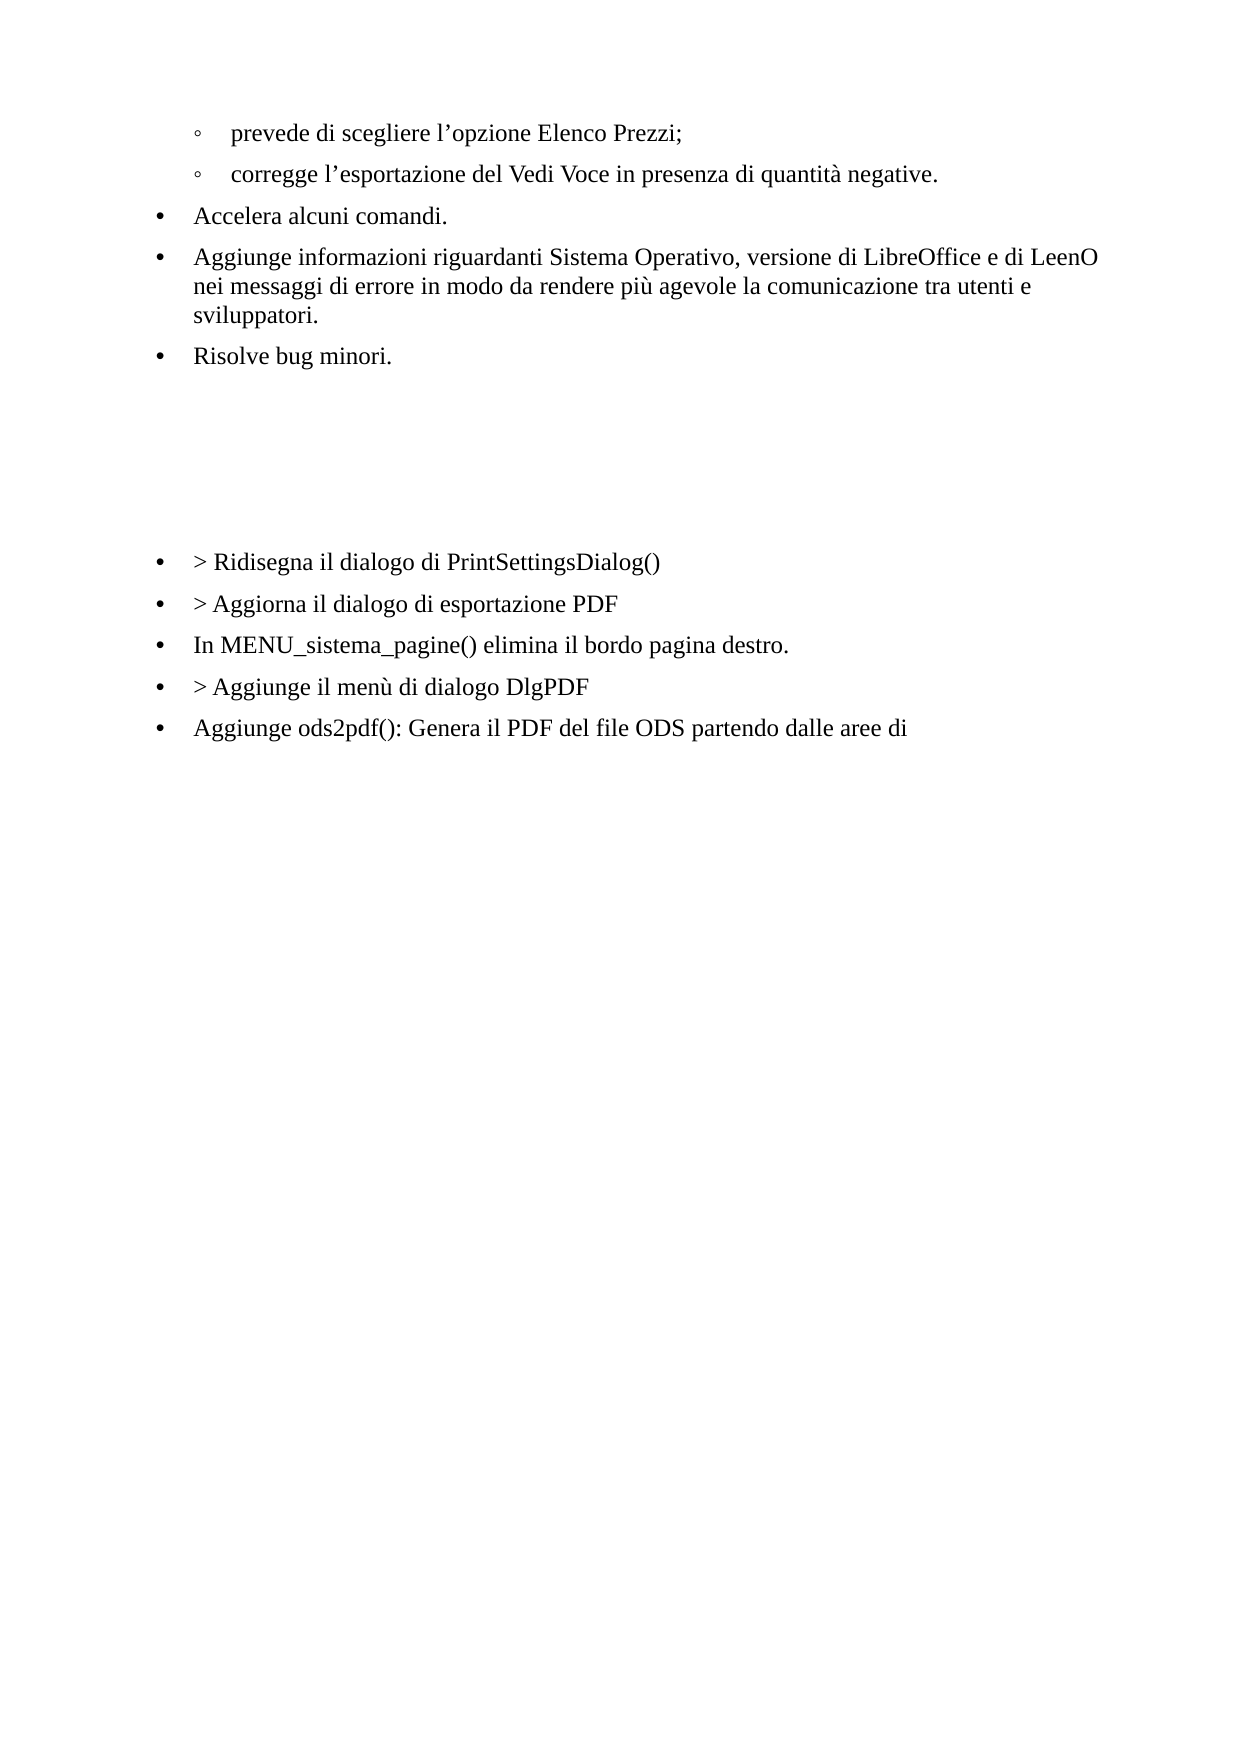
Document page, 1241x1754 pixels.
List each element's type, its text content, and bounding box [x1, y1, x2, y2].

list > Ridisegna il dialogo di PrintSettingsDialog() [156, 547, 1122, 576]
list corregge l’esportazione del Vedi Voce in presenza di quantità negative. [193, 159, 1122, 188]
list Aggiunge informazioni riguardanti Sistema Operativo, versione di LibreOffice e di LeenO nei messaggi di errore in modo da rendere più agevole la comunicazione tra utenti e sviluppatori. [156, 242, 1122, 328]
list > Aggiorna il dialogo di esportazione PDF [156, 589, 1122, 618]
list prevede di scegliere l’opzione Elenco Prezzi; [193, 118, 1122, 147]
list Accelera alcuni comandi. [156, 201, 1122, 230]
list In MENU_sistema_pagine() elimina il bordo pagina destro. [156, 630, 1122, 659]
list Risolve bug minori. [156, 341, 1122, 370]
list Aggiunge ods2pdf(): Genera il PDF del file ODS partendo dalle aree di [156, 713, 1122, 742]
list > Aggiunge il menù di dialogo DlgPDF [156, 671, 1122, 700]
